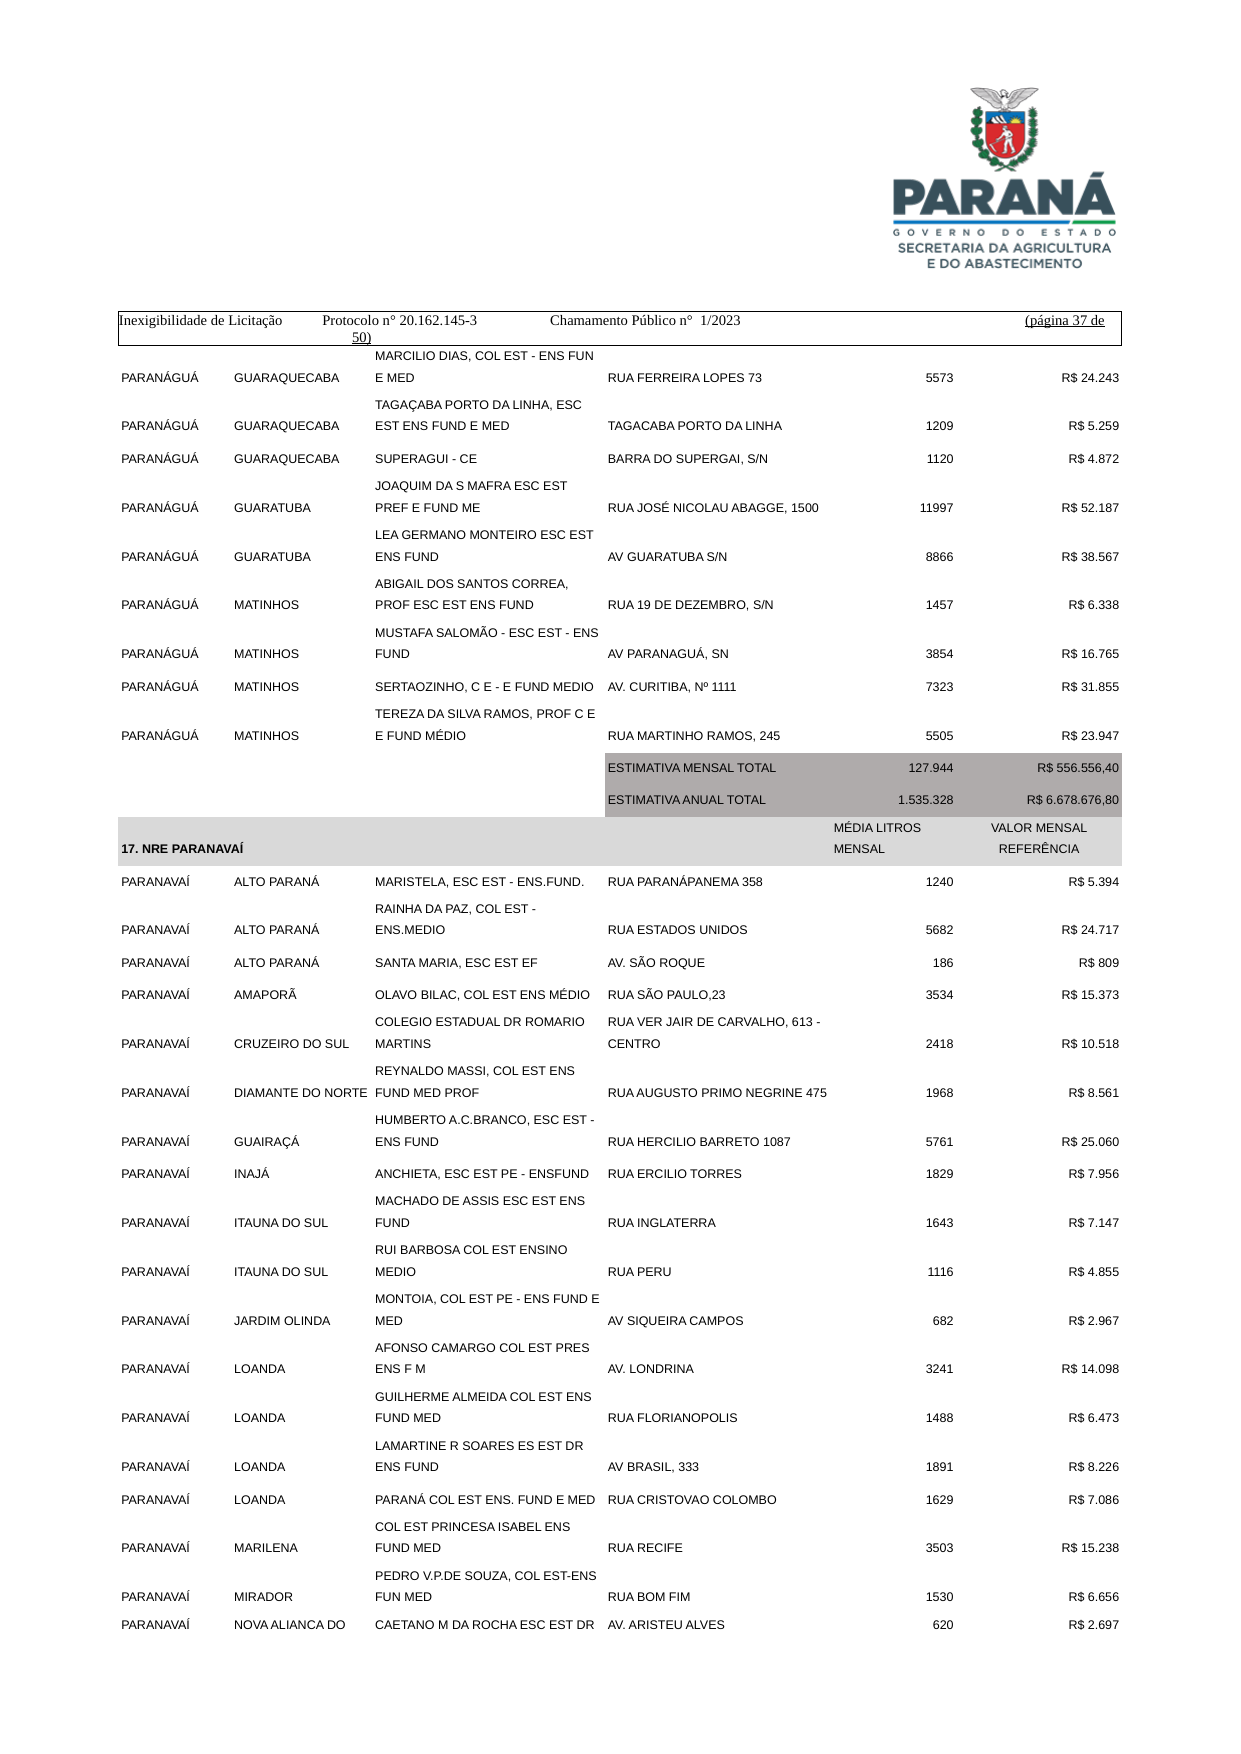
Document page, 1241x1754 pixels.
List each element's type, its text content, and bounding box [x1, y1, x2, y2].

table_cell HUMBERTO A.C.BRANCO, ESC EST - ENS FUND [372, 1110, 605, 1159]
table_cell 1643 [831, 1191, 956, 1240]
table_cell PARANÁGUÁ [118, 704, 231, 752]
table_cell PARANAVAÍ [118, 1435, 231, 1484]
table_cell [231, 785, 372, 817]
table_cell 3854 [831, 623, 956, 671]
table_cell MONTOIA, COL EST PE - ENS FUND E MED [372, 1289, 605, 1338]
table_cell R$ 6.338 [956, 574, 1122, 622]
table_cell 1488 [831, 1387, 956, 1435]
table_cell [118, 785, 231, 817]
table_cell 5761 [831, 1110, 956, 1159]
table_cell PARANAVAÍ [118, 866, 231, 898]
table_cell PEDRO V.P.DE SOUZA, COL EST-ENS FUN MED [372, 1566, 605, 1614]
table_cell R$ 6.656 [956, 1566, 1122, 1614]
table_cell MATINHOS [231, 671, 372, 704]
table_cell RUI BARBOSA COL EST ENSINO MEDIO [372, 1240, 605, 1289]
table_cell ALTO PARANÁ [231, 866, 372, 898]
table_cell PARANAVAÍ [118, 1614, 231, 1636]
table_cell [118, 753, 231, 785]
table_cell ESTIMATIVA MENSAL TOTAL [605, 753, 831, 785]
table_cell PARANAVAÍ [118, 948, 231, 980]
table_cell R$ 10.518 [956, 1012, 1122, 1061]
table_cell RUA PARANÁPANEMA 358 [605, 866, 831, 898]
table_cell PARANAVAÍ [118, 1338, 231, 1387]
table_cell PARANÁGUÁ [118, 525, 231, 573]
table_cell REYNALDO MASSI, COL EST ENS FUND MED PROF [372, 1061, 605, 1110]
table_cell R$ 4.855 [956, 1240, 1122, 1289]
table_cell 186 [831, 948, 956, 980]
table_cell PARANÁGUÁ [118, 395, 231, 443]
table_cell ITAUNA DO SUL [231, 1191, 372, 1240]
table_cell [231, 753, 372, 785]
table_cell R$ 8.561 [956, 1061, 1122, 1110]
table_cell 3534 [831, 980, 956, 1012]
table_cell R$ 2.967 [956, 1289, 1122, 1338]
table_cell R$ 52.187 [956, 476, 1122, 525]
table_cell AV. LONDRINA [605, 1338, 831, 1387]
table_cell PARANÁGUÁ [118, 444, 231, 476]
table_cell AFONSO CAMARGO COL EST PRES ENS F M [372, 1338, 605, 1387]
table_cell RUA PERU [605, 1240, 831, 1289]
table_cell 1.535.328 [831, 785, 956, 817]
table_cell PARANÁGUÁ [118, 346, 231, 394]
table_cell 11997 [831, 476, 956, 525]
table_cell GUAIRAÇÁ [231, 1110, 372, 1159]
table_cell R$ 5.259 [956, 395, 1122, 443]
table_cell PARANÁGUÁ [118, 476, 231, 525]
table_cell AV. CURITIBA, Nº 1111 [605, 671, 831, 704]
table_cell ANCHIETA, ESC EST PE - ENSFUND [372, 1159, 605, 1191]
table_cell PARANAVAÍ [118, 980, 231, 1012]
table_cell ITAUNA DO SUL [231, 1240, 372, 1289]
table_cell PARANAVAÍ [118, 1240, 231, 1289]
table_cell AV. SÃO ROQUE [605, 948, 831, 980]
table_cell 1116 [831, 1240, 956, 1289]
table_cell R$ 24.717 [956, 899, 1122, 947]
table_cell GUARATUBA [231, 525, 372, 573]
table_cell PARANAVAÍ [118, 1061, 231, 1110]
table_cell AV GUARATUBA S/N [605, 525, 831, 573]
table_cell RUA AUGUSTO PRIMO NEGRINE 475 [605, 1061, 831, 1110]
table_cell 5682 [831, 899, 956, 947]
table_cell LEA GERMANO MONTEIRO ESC EST ENS FUND [372, 525, 605, 573]
table_cell 2418 [831, 1012, 956, 1061]
table_cell R$ 15.373 [956, 980, 1122, 1012]
table_cell R$ 15.238 [956, 1517, 1122, 1566]
table_cell RUA HERCILIO BARRETO 1087 [605, 1110, 831, 1159]
table_cell LOANDA [231, 1338, 372, 1387]
table_cell RUA BOM FIM [605, 1566, 831, 1614]
table_cell AV. ARISTEU ALVES [605, 1614, 831, 1636]
table_cell 1530 [831, 1566, 956, 1614]
table_cell PARANAVAÍ [118, 1289, 231, 1338]
table_cell VALOR MENSAL REFERÊNCIA [956, 817, 1122, 866]
table_cell GUARAQUECABA [231, 346, 372, 394]
table_cell RUA SÃO PAULO,23 [605, 980, 831, 1012]
table_cell CAETANO M DA ROCHA ESC EST DR [372, 1614, 605, 1636]
table_cell COL EST PRINCESA ISABEL ENS FUND MED [372, 1517, 605, 1566]
table_cell 682 [831, 1289, 956, 1338]
table_cell R$ 7.086 [956, 1484, 1122, 1517]
table_cell AV PARANAGUÁ, SN [605, 623, 831, 671]
table_cell 3503 [831, 1517, 956, 1566]
table_cell TAGAÇABA PORTO DA LINHA, ESC EST ENS FUND E MED [372, 395, 605, 443]
table_cell R$ 7.147 [956, 1191, 1122, 1240]
table_cell SUPERAGUI - CE [372, 444, 605, 476]
table_cell MÉDIA LITROS MENSAL [831, 817, 956, 866]
table_cell 17. NRE PARANAVAÍ [118, 817, 831, 866]
table_cell 1829 [831, 1159, 956, 1191]
table_cell R$ 25.060 [956, 1110, 1122, 1159]
table_cell R$ 23.947 [956, 704, 1122, 752]
table_cell 3241 [831, 1338, 956, 1387]
table_cell LOANDA [231, 1387, 372, 1435]
table_cell GUARAQUECABA [231, 395, 372, 443]
table_cell PARANAVAÍ [118, 1566, 231, 1614]
table_cell MATINHOS [231, 623, 372, 671]
table_cell 8866 [831, 525, 956, 573]
table_cell PARANÁGUÁ [118, 574, 231, 622]
table_cell ESTIMATIVA ANUAL TOTAL [605, 785, 831, 817]
table_cell MARCILIO DIAS, COL EST - ENS FUN E MED [372, 346, 605, 394]
table_cell RUA MARTINHO RAMOS, 245 [605, 704, 831, 752]
table_cell PARANÁGUÁ [118, 623, 231, 671]
table_cell 1891 [831, 1435, 956, 1484]
table_cell 1968 [831, 1061, 956, 1110]
table_cell GUARATUBA [231, 476, 372, 525]
table_cell R$ 4.872 [956, 444, 1122, 476]
table_cell 1120 [831, 444, 956, 476]
table_cell PARANÁGUÁ [118, 671, 231, 704]
table_cell 1240 [831, 866, 956, 898]
table_cell 7323 [831, 671, 956, 704]
table_cell AV BRASIL, 333 [605, 1435, 831, 1484]
table_cell PARANAVAÍ [118, 1517, 231, 1566]
table_cell MATINHOS [231, 704, 372, 752]
table_cell 5505 [831, 704, 956, 752]
table_cell 1209 [831, 395, 956, 443]
table_cell 1457 [831, 574, 956, 622]
table_cell R$ 2.697 [956, 1614, 1122, 1636]
table_cell PARANAVAÍ [118, 899, 231, 947]
table_cell PARANAVAÍ [118, 1484, 231, 1517]
table_cell MUSTAFA SALOMÃO - ESC EST - ENS FUND [372, 623, 605, 671]
table_cell [372, 753, 605, 785]
table_cell RUA CRISTOVAO COLOMBO [605, 1484, 831, 1517]
table_cell AMAPORÃ [231, 980, 372, 1012]
table_cell INAJÁ [231, 1159, 372, 1191]
table_cell MATINHOS [231, 574, 372, 622]
table_cell R$ 6.473 [956, 1387, 1122, 1435]
table_cell OLAVO BILAC, COL EST ENS MÉDIO [372, 980, 605, 1012]
table_cell SANTA MARIA, ESC EST EF [372, 948, 605, 980]
table_cell RUA INGLATERRA [605, 1191, 831, 1240]
table_cell 127.944 [831, 753, 956, 785]
table_cell R$ 38.567 [956, 525, 1122, 573]
table_cell LAMARTINE R SOARES ES EST DR ENS FUND [372, 1435, 605, 1484]
table_cell RUA ERCILIO TORRES [605, 1159, 831, 1191]
table_cell PARANAVAÍ [118, 1159, 231, 1191]
table_cell PARANÁ COL EST ENS. FUND E MED [372, 1484, 605, 1517]
table_cell R$ 14.098 [956, 1338, 1122, 1387]
table_cell TAGACABA PORTO DA LINHA [605, 395, 831, 443]
table_cell NOVA ALIANCA DO [231, 1614, 372, 1636]
table_cell PARANAVAÍ [118, 1387, 231, 1435]
table_cell GUILHERME ALMEIDA COL EST ENS FUND MED [372, 1387, 605, 1435]
table_cell R$ 31.855 [956, 671, 1122, 704]
table_cell 5573 [831, 346, 956, 394]
table_cell RUA RECIFE [605, 1517, 831, 1566]
table_cell COLEGIO ESTADUAL DR ROMARIO MARTINS [372, 1012, 605, 1061]
table_cell BARRA DO SUPERGAI, S/N [605, 444, 831, 476]
table_cell LOANDA [231, 1435, 372, 1484]
table_cell RUA ESTADOS UNIDOS [605, 899, 831, 947]
table_cell R$ 556.556,40 [956, 753, 1122, 785]
table_cell TEREZA DA SILVA RAMOS, PROF C E E FUND MÉDIO [372, 704, 605, 752]
table_cell JARDIM OLINDA [231, 1289, 372, 1338]
table_cell PARANAVAÍ [118, 1110, 231, 1159]
table_cell RUA 19 DE DEZEMBRO, S/N [605, 574, 831, 622]
table_cell RUA VER JAIR DE CARVALHO, 613 - CENTRO [605, 1012, 831, 1061]
table_cell LOANDA [231, 1484, 372, 1517]
table_cell MIRADOR [231, 1566, 372, 1614]
table_cell ABIGAIL DOS SANTOS CORREA, PROF ESC EST ENS FUND [372, 574, 605, 622]
table_cell R$ 7.956 [956, 1159, 1122, 1191]
table_cell 1629 [831, 1484, 956, 1517]
table_cell CRUZEIRO DO SUL [231, 1012, 372, 1061]
table_cell PARANAVAÍ [118, 1012, 231, 1061]
table_cell [372, 785, 605, 817]
table_cell R$ 16.765 [956, 623, 1122, 671]
table_cell MARILENA [231, 1517, 372, 1566]
table_cell R$ 24.243 [956, 346, 1122, 394]
table_cell ALTO PARANÁ [231, 899, 372, 947]
table_cell R$ 6.678.676,80 [956, 785, 1122, 817]
table_cell RAINHA DA PAZ, COL EST - ENS.MEDIO [372, 899, 605, 947]
table_cell MACHADO DE ASSIS ESC EST ENS FUND [372, 1191, 605, 1240]
table_cell DIAMANTE DO NORTE [231, 1061, 372, 1110]
table_cell ALTO PARANÁ [231, 948, 372, 980]
table_cell 620 [831, 1614, 956, 1636]
table_cell SERTAOZINHO, C E - E FUND MEDIO [372, 671, 605, 704]
table_cell RUA FLORIANOPOLIS [605, 1387, 831, 1435]
table_cell R$ 8.226 [956, 1435, 1122, 1484]
table_cell RUA FERREIRA LOPES 73 [605, 346, 831, 394]
table_cell AV SIQUEIRA CAMPOS [605, 1289, 831, 1338]
table_cell R$ 809 [956, 948, 1122, 980]
table_cell PARANAVAÍ [118, 1191, 231, 1240]
table_cell GUARAQUECABA [231, 444, 372, 476]
table_cell MARISTELA, ESC EST - ENS.FUND. [372, 866, 605, 898]
table_cell R$ 5.394 [956, 866, 1122, 898]
table_cell JOAQUIM DA S MAFRA ESC EST PREF E FUND ME [372, 476, 605, 525]
table_cell RUA JOSÉ NICOLAU ABAGGE, 1500 [605, 476, 831, 525]
